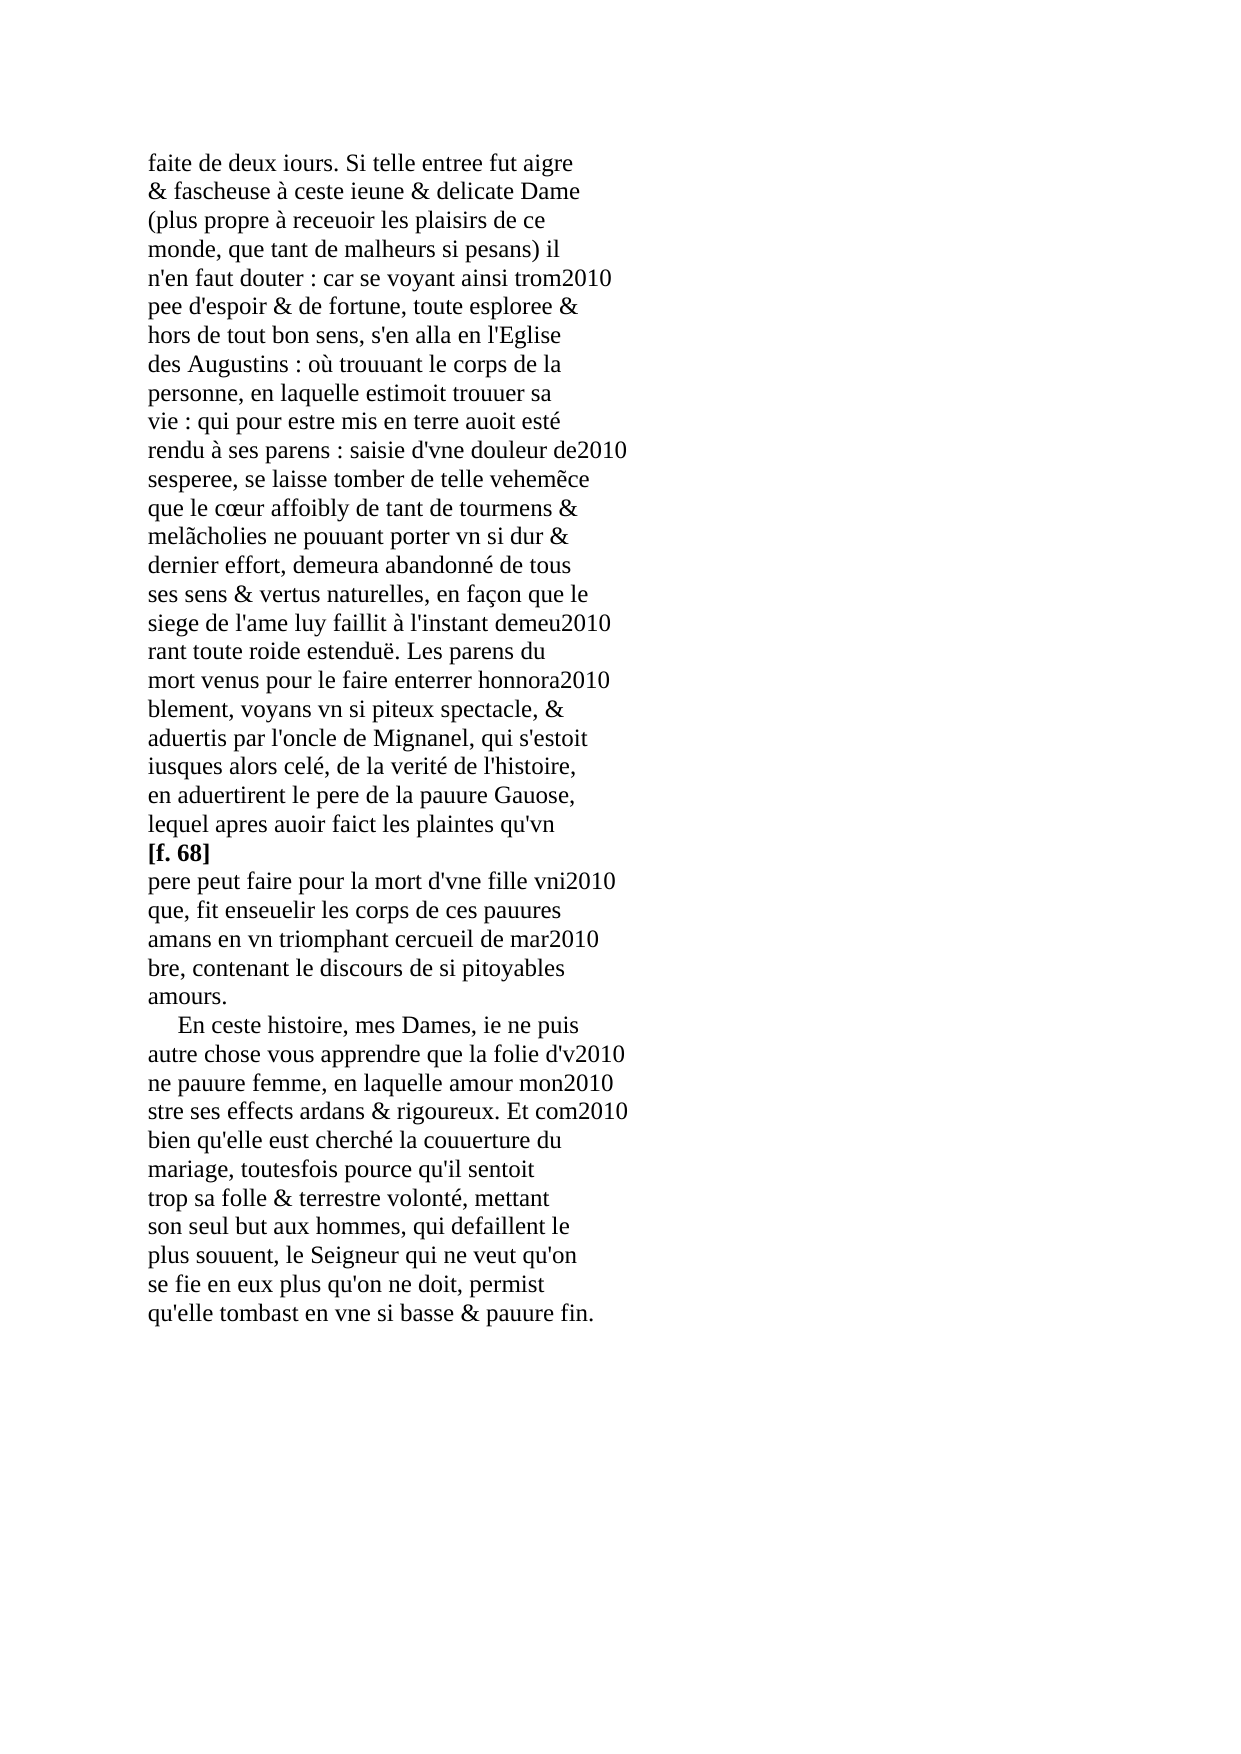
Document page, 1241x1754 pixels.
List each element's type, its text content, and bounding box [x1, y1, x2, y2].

text En ceste histoire, mes Dames, ie ne puis autre chose vous apprendre que la folie d'v2010 ne pauure femme, en laquelle amour mon2010 stre ses effects ardans & rigoureux. Et com2010 bien qu'elle eust cherché la couuerture du mariage, toutesfois pource qu'il sentoit trop sa folle & terrestre volonté, mettant son seul but aux hommes, qui defaillent le plus souuent, le Seigneur qui ne veut qu'on se fie en eux plus qu'on ne doit, permist qu'elle tombast en vne si basse & pauure fin. [148, 1010, 1093, 1326]
text faite de deux iours. Si telle entree fut aigre & fascheuse à ceste ieune & delicate Dame (plus propre à receuoir les plaisirs de ce monde, que tant de malheurs si pesans) il n'en faut douter : car se voyant ainsi trom2010 pee d'espoir & de fortune, toute esploree & hors de tout bon sens, s'en alla en l'Eglise des Augustins : où trouuant le corps de la personne, en laquelle estimoit trouuer sa vie : qui pour estre mis en terre auoit esté rendu à ses parens : saisie d'vne douleur de2010 sesperee, se laisse tomber de telle vehemẽce que le cœur affoibly de tant de tourmens & melãcholies ne pouuant porter vn si dur & dernier effort, demeura abandonné de tous ses sens & vertus naturelles, en façon que le siege de l'ame luy faillit à l'instant demeu2010 rant toute roide estenduë. Les parens du mort venus pour le faire enterrer honnora2010 blement, voyans vn si piteux spectacle, & aduertis par l'oncle de Mignanel, qui s'estoit iusques alors celé, de la verité de l'histoire, en aduertirent le pere de la pauure Gauose, lequel apres auoir faict les plaintes qu'vn [f. 68] pere peut faire pour la mort d'vne fille vni2010 que, fit enseuelir les corps de ces pauures amans en vn triomphant cercueil de mar2010 bre, contenant le discours de si pitoyables amours. [148, 148, 1093, 1010]
